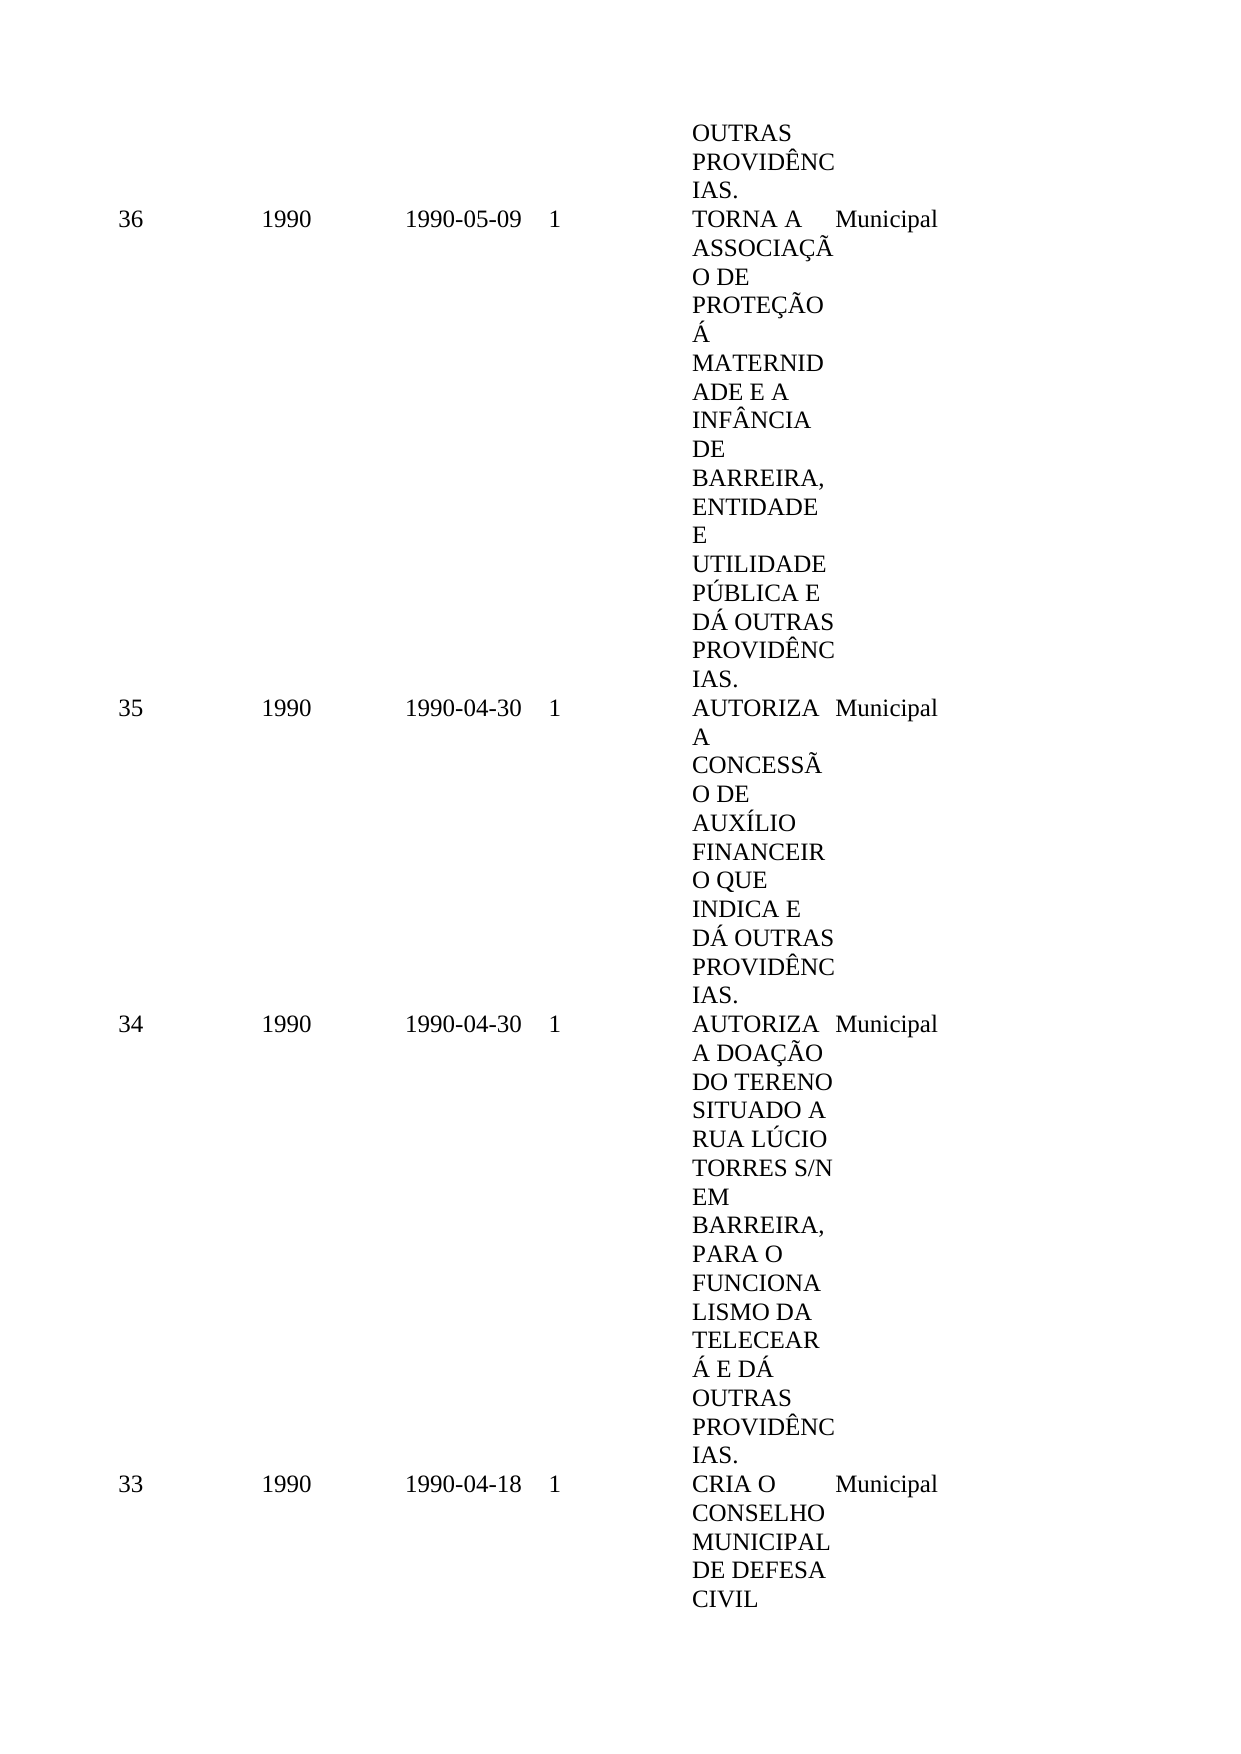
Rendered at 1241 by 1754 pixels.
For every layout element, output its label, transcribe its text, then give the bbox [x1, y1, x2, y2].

table_cell [548, 118, 692, 204]
table_cell 1990-04-30 [405, 693, 548, 1009]
table_cell 34 [118, 1009, 261, 1469]
table_cell 1 [548, 1009, 692, 1469]
table_cell [979, 693, 1122, 1009]
table_cell 33 [118, 1469, 261, 1613]
table_cell 1990 [261, 204, 405, 693]
table_cell [405, 118, 548, 204]
table_cell Municipal [835, 1009, 979, 1469]
table_cell Municipal [835, 1469, 979, 1613]
table_cell Municipal [835, 693, 979, 1009]
table_cell 1 [548, 204, 692, 693]
table_cell AUTORIZA A CONCESSÃO DE AUXÍLIO FINANCEIRO QUE INDICA E DÁ OUTRAS PROVIDÊNCIAS. [692, 693, 835, 1009]
table_cell CRIA O CONSELHO MUNICIPAL DE DEFESA CIVIL [692, 1469, 835, 1613]
table_cell 1990-04-30 [405, 1009, 548, 1469]
table_cell Municipal [835, 204, 979, 693]
table_cell 35 [118, 693, 261, 1009]
table_cell 1 [548, 693, 692, 1009]
table_cell 1990 [261, 1009, 405, 1469]
table_cell 1990 [261, 1469, 405, 1613]
table_cell 1990 [261, 693, 405, 1009]
table_cell [979, 204, 1122, 693]
table_cell [979, 118, 1122, 204]
table_cell 1990-05-09 [405, 204, 548, 693]
table_cell [979, 1469, 1122, 1613]
table_cell [979, 1009, 1122, 1469]
table_cell [835, 118, 979, 204]
table_cell 1990-04-18 [405, 1469, 548, 1613]
table_cell AUTORIZA A DOAÇÃO DO TERENO SITUADO A RUA LÚCIO TORRES S/N EM BARREIRA, PARA O FUNCIONALISMO DA TELECEARÁ E DÁ OUTRAS PROVIDÊNCIAS. [692, 1009, 835, 1469]
table_cell 36 [118, 204, 261, 693]
table_cell [118, 118, 261, 204]
table_cell [261, 118, 405, 204]
table_cell TORNA A ASSOCIAÇÃO DE PROTEÇÃO Á MATERNIDADE E A INFÂNCIA DE BARREIRA, ENTIDADE E UTILIDADE PÚBLICA E DÁ OUTRAS PROVIDÊNCIAS. [692, 204, 835, 693]
table_cell 1 [548, 1469, 692, 1613]
table_cell OUTRAS PROVIDÊNCIAS. [692, 118, 835, 204]
